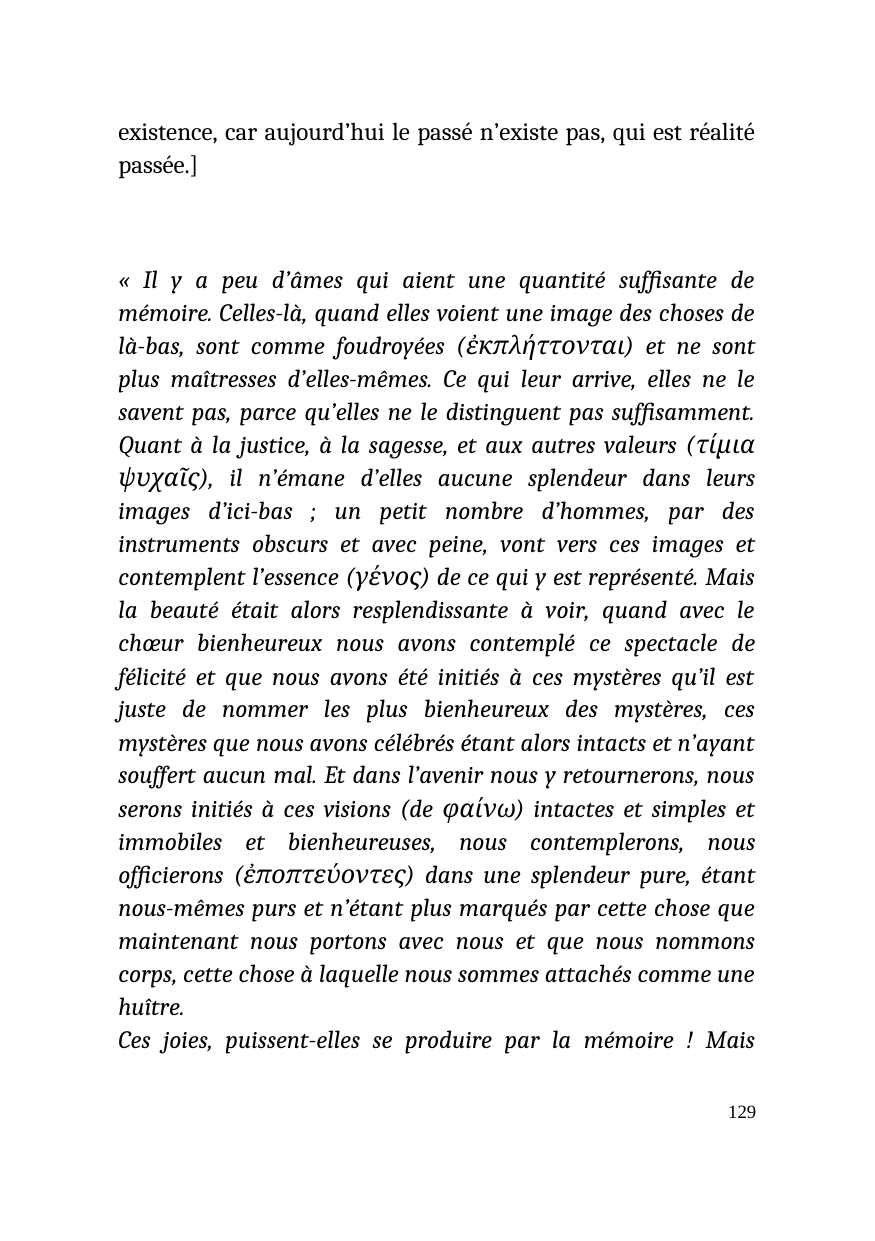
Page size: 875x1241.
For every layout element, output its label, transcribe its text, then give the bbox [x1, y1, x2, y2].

text existence, car aujourd’hui le passé n’existe pas, qui est réalité passée.] [118, 118, 756, 180]
text Ces joies, puissent-elles se produire par la mémoire ! Mais [118, 1026, 756, 1054]
text « Il y a peu d’âmes qui aient une quantité suffisante de mémoire. Celles-là, quand elles voient une image des choses de là-bas, sont comme foudroyées (ἐκπλήττονται) et ne sont plus maîtresses d’elles-mêmes. Ce qui leur arrive, elles ne le savent pas, parce qu’elles ne le distinguent pas suffisamment. Quant à la justice, à la sagesse, et aux autres valeurs (τίμια ψυχαῖς), il n’émane d’elles aucune splendeur dans leurs images d’ici-bas ; un petit nombre d’hommes, par des instruments obscurs et avec peine, vont vers ces images et contemplent l’essence (γένος) de ce qui y est représenté. Mais la beauté était alors resplendissante à voir, quand avec le chœur bienheureux nous avons contemplé ce spectacle de félicité et que nous avons été initiés à ces mystères qu’il est juste de nommer les plus bienheureux des mystères, ces mystères que nous avons célébrés étant alors intacts et n’ayant souffert aucun mal. Et dans l’avenir nous y retournerons, nous serons initiés à ces visions (de φαίνω) intactes et simples et immobiles et bienheureuses, nous contemplerons, nous officierons (ἐποπτεύοντες) dans une splendeur pure, étant nous-mêmes purs et n’étant plus marqués par cette chose que maintenant nous portons avec nous et que nous nommons corps, cette chose à laquelle nous sommes attachés comme une huître. [118, 266, 756, 1021]
